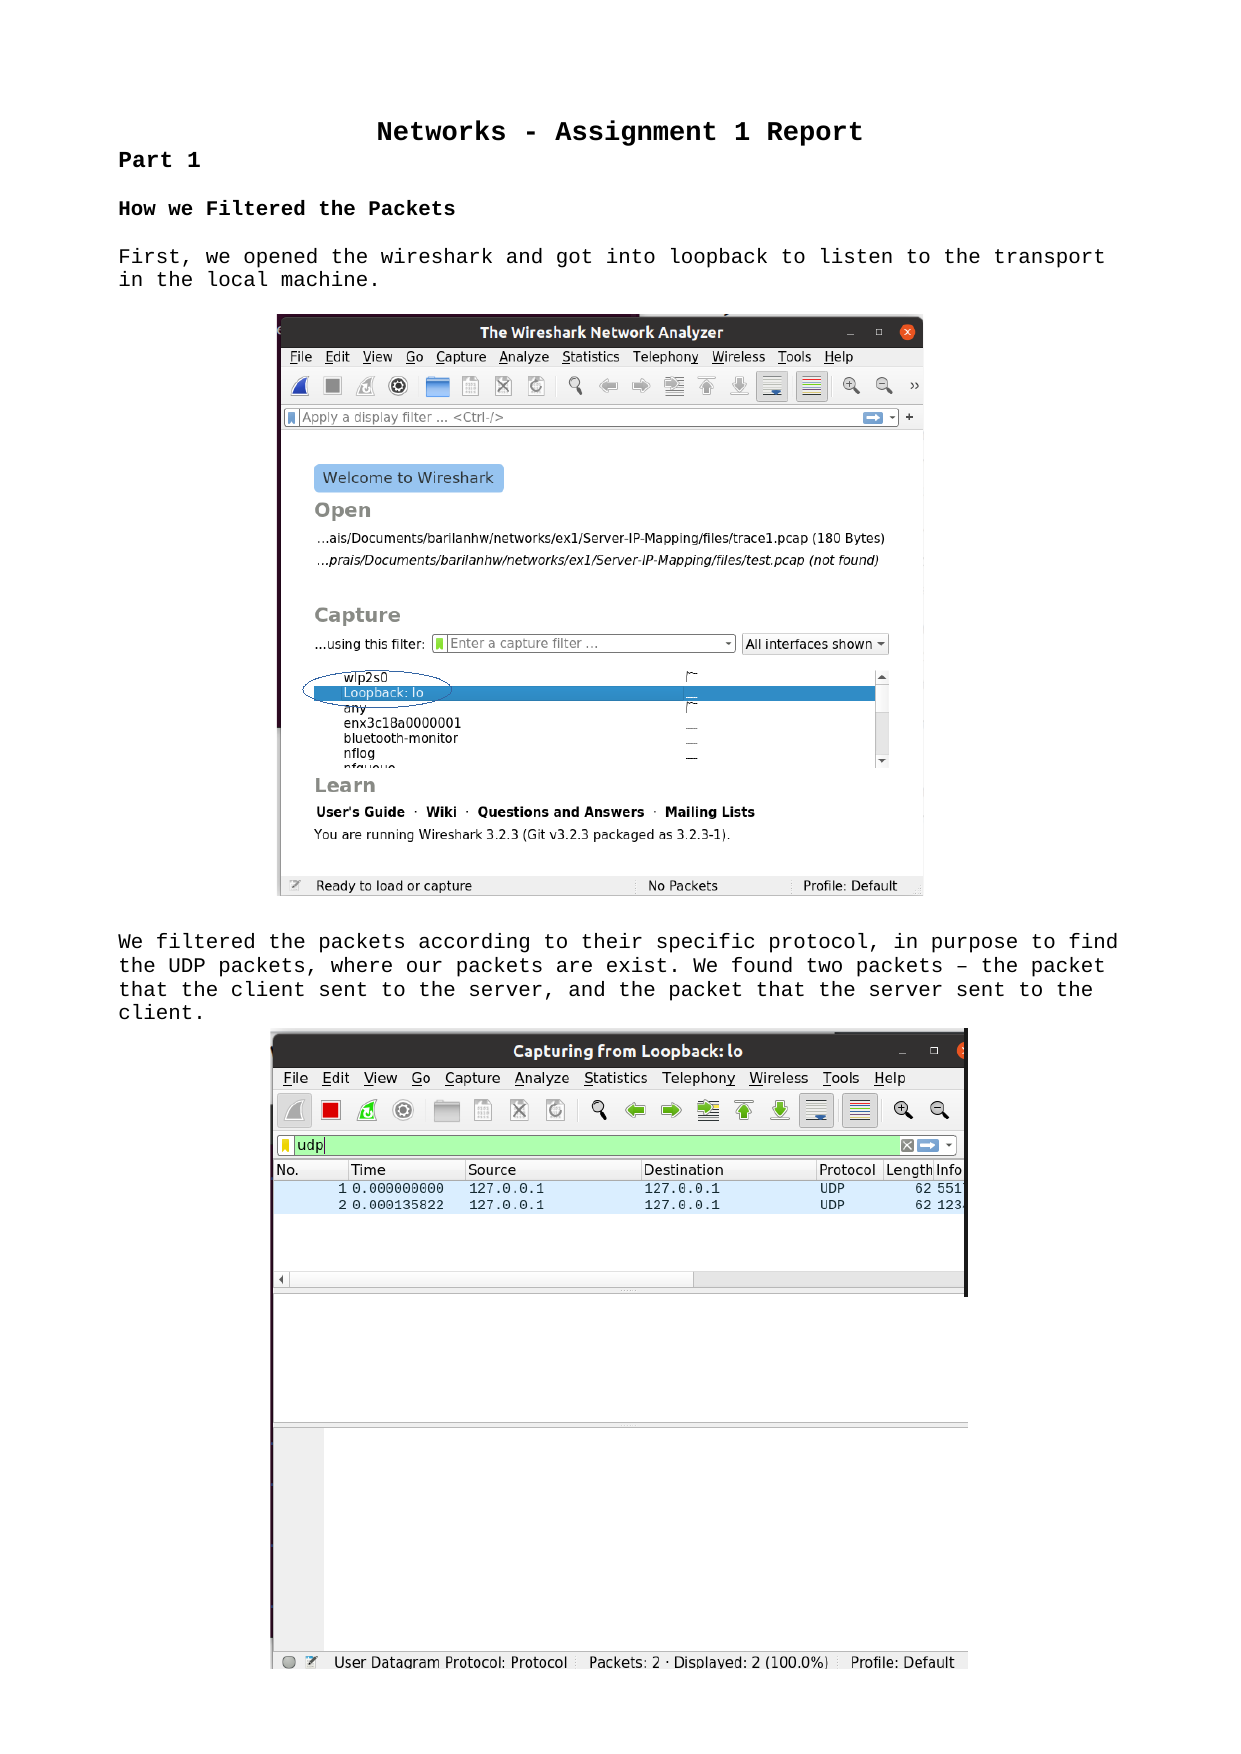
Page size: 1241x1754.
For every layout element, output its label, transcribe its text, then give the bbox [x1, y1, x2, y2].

text First, we opened the wireshark and got into loopback to listen to the transport in the local machine. [118, 246, 1122, 293]
text Networks - Assignment 1 Report [118, 118, 1122, 149]
picture [276, 314, 924, 896]
text We filtered the packets according to their specific protocol, in purpose to find the UDP packets, where our packets are exist. We found two packets – the packet that the client sent to the server, and the packet that the server sent to the client. [118, 931, 1122, 1026]
text Part 1 [118, 149, 1122, 175]
picture [270, 1028, 968, 1669]
text How we Filtered the Packets [118, 198, 1122, 222]
